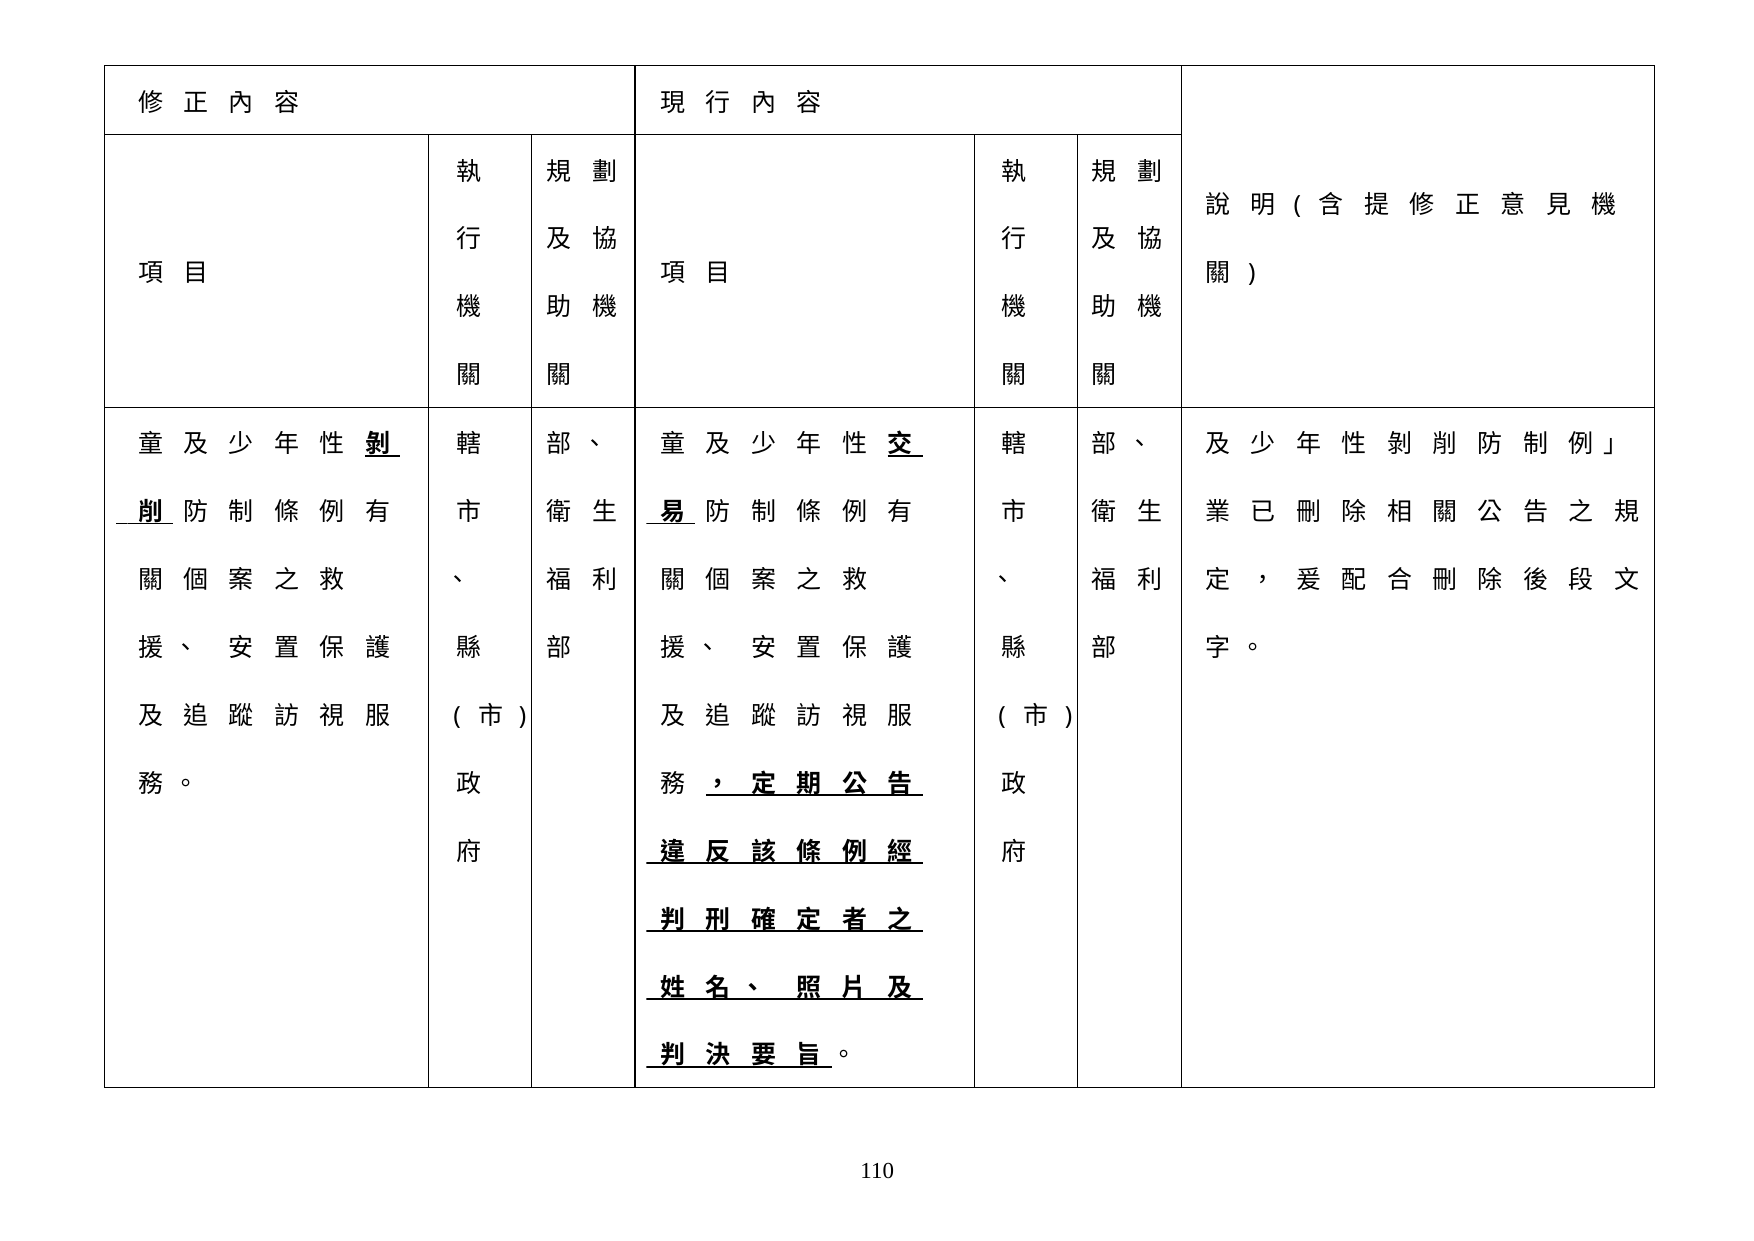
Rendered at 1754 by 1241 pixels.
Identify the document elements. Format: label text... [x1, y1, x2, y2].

table_cell 童及少年性剝削防制條例有關個案之救援、安置保護及追蹤訪視服務。 [105, 408, 428, 1087]
table_cell 項目 [105, 135, 428, 407]
table_cell 規劃及協助機關 [1078, 135, 1181, 407]
table_cell 及少年性剝削防制例」業已刪除相關公告之規定，爰配合刪除後段文字。 [1182, 408, 1654, 1087]
table_header 現行內容 [636, 66, 1181, 134]
table_cell 轄市、縣(市)政府 [975, 408, 1077, 1087]
table_cell 執行機關 [975, 135, 1077, 407]
table_cell 轄市、縣(市)政府 [429, 408, 531, 1087]
table_cell 執行機關 [429, 135, 531, 407]
table_cell 項目 [636, 135, 974, 407]
table_header 修正內容 [105, 66, 634, 134]
table_cell 部、衛生福利部 [532, 408, 634, 1087]
table_cell 規劃及協助機關 [532, 135, 634, 407]
table_cell 童及少年性交易防制條例有關個案之救援、安置保護及追蹤訪視服務，定期公告違反該條例經判刑確定者之姓名、照片及判決要旨。 [636, 408, 974, 1087]
table_header 說明(含提修正意見機關) [1182, 66, 1654, 407]
table_cell 部、衛生福利部 [1078, 408, 1181, 1087]
